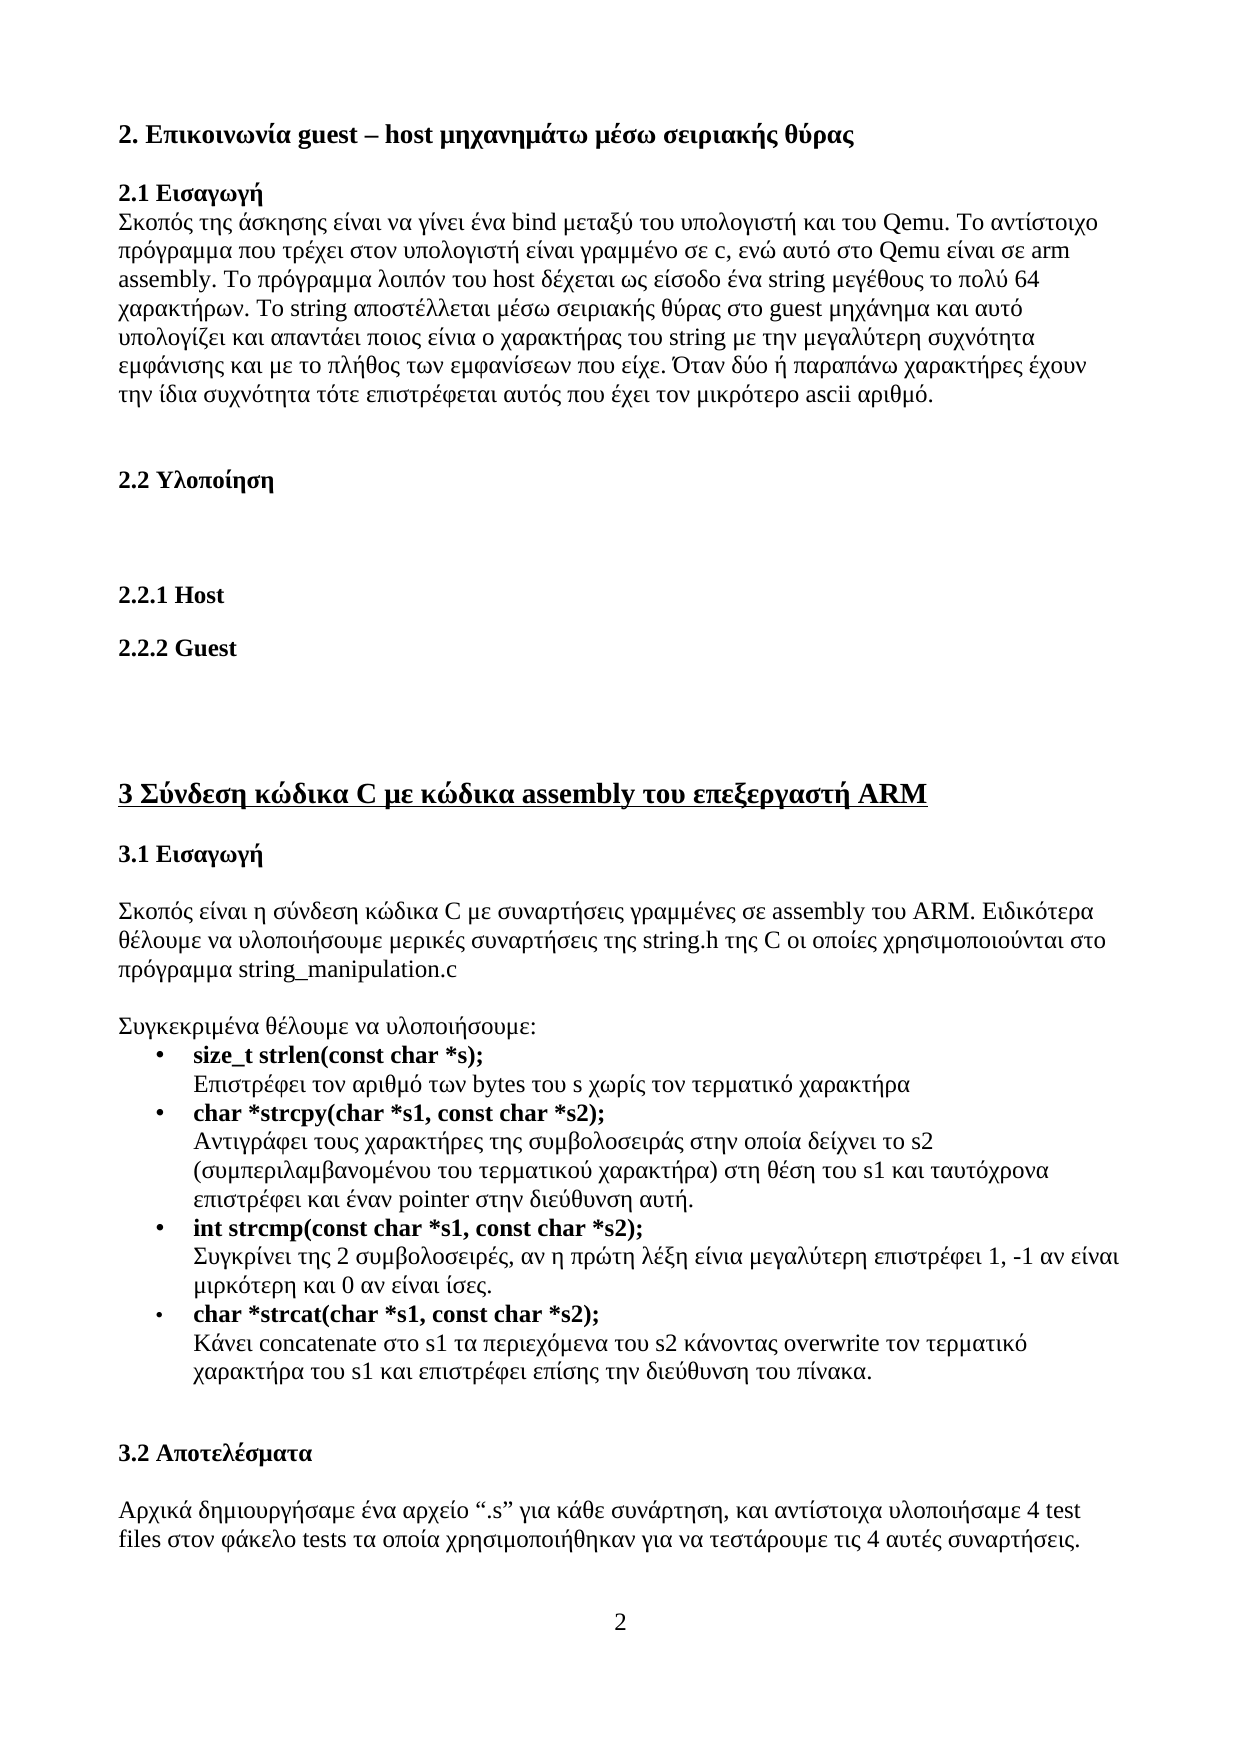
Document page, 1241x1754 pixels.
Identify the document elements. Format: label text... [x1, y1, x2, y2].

text 3 Σύνδεση κώδικα C με κώδικα assembly του επεξεργαστή ARM [118, 777, 1122, 810]
list char *strcat(char *s1, const char *s2); Κάνει concatenate στο s1 τα περιεχόμενα του s2 κάνοντας overwrite τον τερματικό χαρακτήρα του s1 και επιστρέφει επίσης την διεύθυνση του πίνακα. [156, 1299, 1122, 1438]
text Σκοπός είναι η σύνδεση κώδικα C με συναρτήσεις γραμμένες σε assembly του ARM. Ειδικότερα θέλουμε να υλοποιήσουμε μερικές συναρτήσεις της string.h της C οι οποίες χρησιμοποιούνται στο πρόγραμμα string_manipulation.c [118, 896, 1122, 983]
list size_t strlen(const char *s); Επιστρέφει τον αριθμό των bytes του s χωρίς τον τερματικό χαρακτήρα [156, 1040, 1122, 1098]
text 3.1 Εισαγωγή [118, 839, 1122, 868]
text 2.2 Υλοποίηση [118, 466, 1122, 494]
text Αρχικά δημιουργήσαμε ένα αρχείο “.s” για κάθε συνάρτηση, και αντίστοιχα υλοποιήσαμε 4 test files στον φάκελο tests τα οποία χρησιμοποιήθηκαν για να τεστάρουμε τις 4 αυτές συναρτήσεις. [118, 1495, 1122, 1553]
text 2.1 Εισαγωγή [118, 178, 1122, 207]
text 2.2.1 Host [118, 581, 1122, 609]
text 2.2.2 Guest [118, 633, 1122, 662]
list char *strcpy(char *s1, const char *s2); Αντιγράφει τους χαρακτήρες της συμβολοσειράς στην οποία δείχνει το s2 (συμπεριλαμβανομένου του τερματικού χαρακτήρα) στη θέση του s1 και ταυτόχρονα επιστρέφει και έναν pointer στην διεύθυνση αυτή. [156, 1098, 1122, 1213]
text 2. Επικοινωνία guest – host μηχανημάτω μέσω σειριακής θύρας [118, 118, 1122, 149]
text 3.2 Αποτελέσματα [118, 1438, 1122, 1466]
text Συγκεκριμένα θέλουμε να υλοποιήσουμε: [118, 1011, 1122, 1040]
list int strcmp(const char *s1, const char *s2); Συγκρίνει της 2 συμβολοσειρές, αν η πρώτη λέξη είνια μεγαλύτερη επιστρέφει 1, -1 αν είναι μιρκότερη και 0 αν είναι ίσες. [156, 1213, 1122, 1299]
text Σκοπός της άσκησης είναι να γίνει ένα bind μεταξύ του υπολογιστή και του Qemu. Το αντίστοιχο πρόγραμμα που τρέχει στον υπολογιστή είναι γραμμένο σε c, ενώ αυτό στο Qemu είναι σε arm assembly. Το πρόγραμμα λοιπόν του host δέχεται ως είσοδο ένα string μεγέθους το πολύ 64 χαρακτήρων. Το string αποστέλλεται μέσω σειριακής θύρας στο guest μηχάνημα και αυτό υπολογίζει και απαντάει ποιος είνια ο χαρακτήρας του string με την μεγαλύτερη συχνότητα εμφάνισης και με το πλήθος των εμφανίσεων που είχε. Όταν δύο ή παραπάνω χαρακτήρες έχουν την ίδια συχνότητα τότε επιστρέφεται αυτός που έχει τον μικρότερο ascii αριθμό. [118, 207, 1122, 408]
